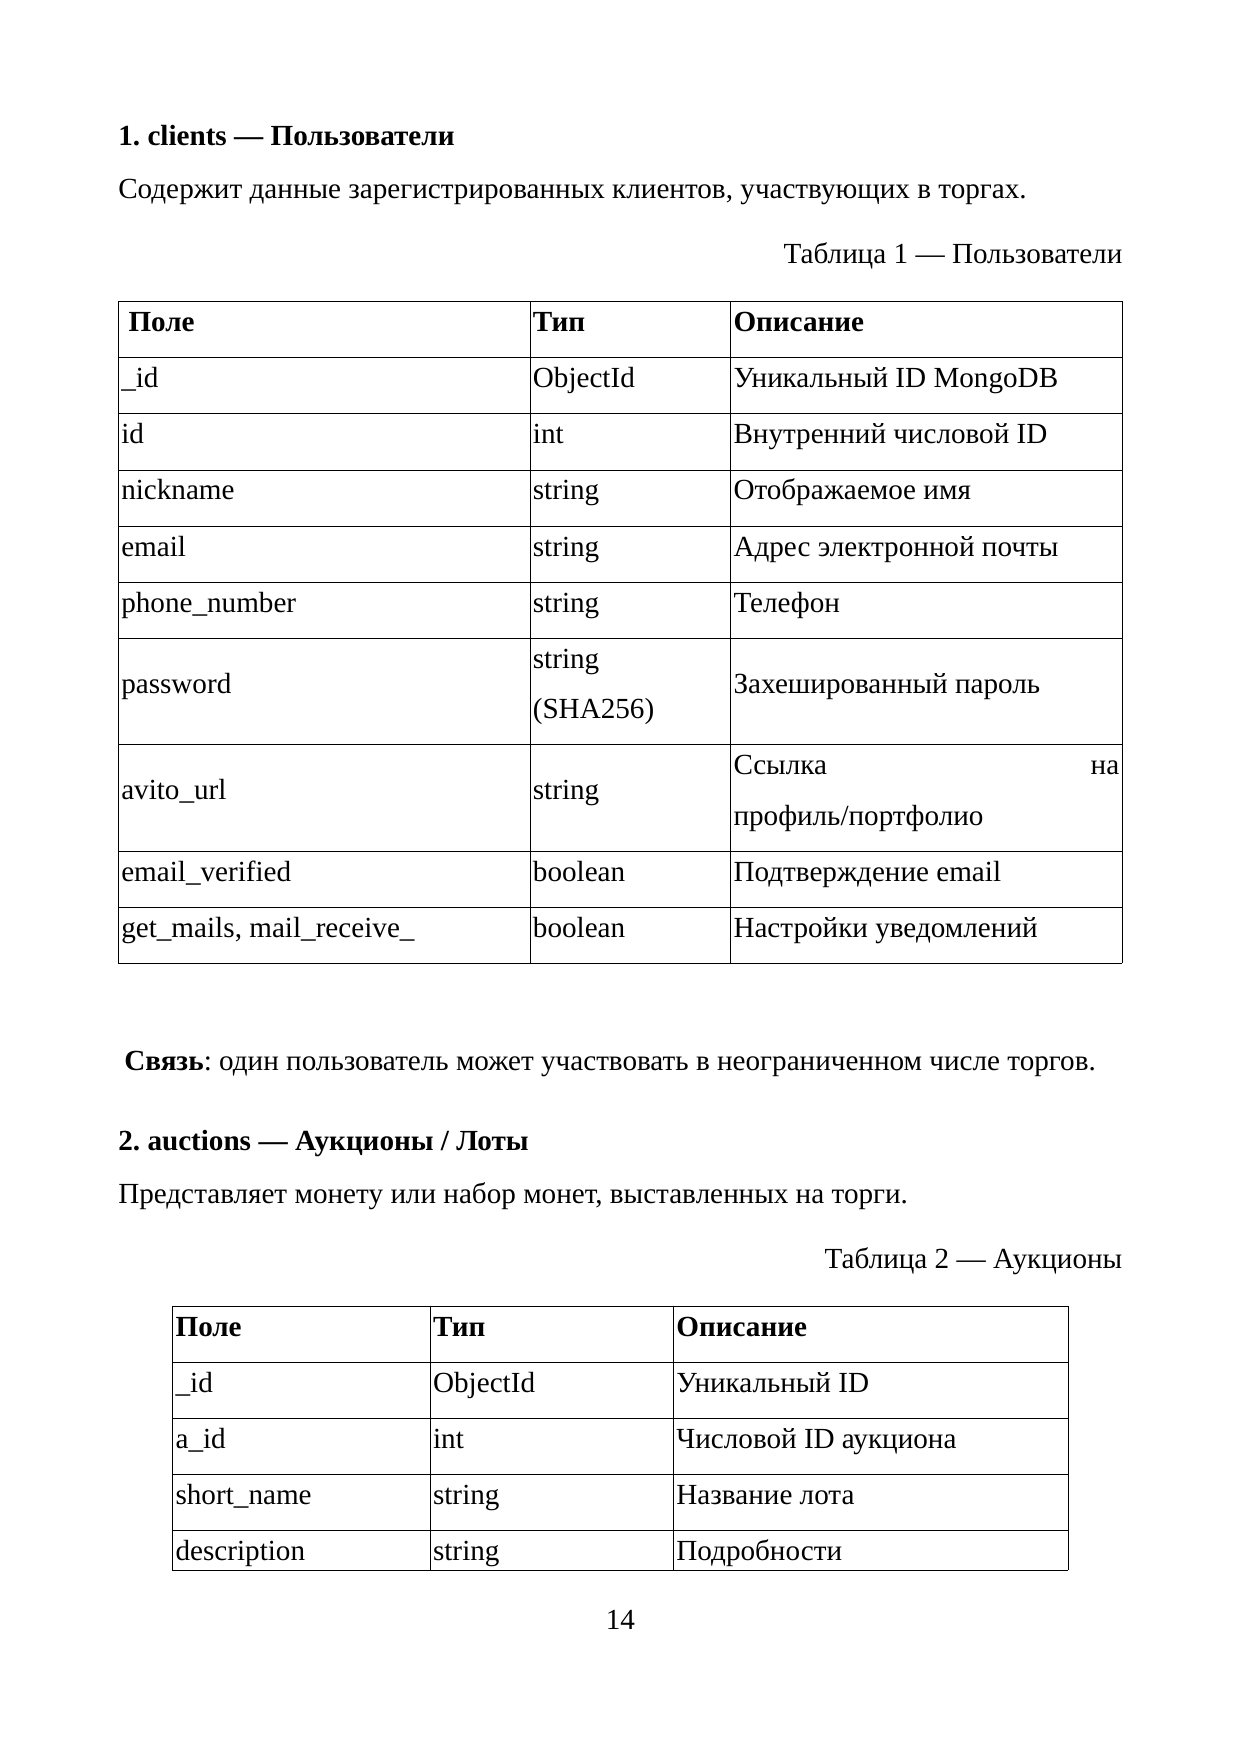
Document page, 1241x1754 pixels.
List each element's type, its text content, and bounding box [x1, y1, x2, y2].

table_cell string [531, 745, 730, 851]
table_cell _id [173, 1363, 430, 1418]
table_cell Числовой ID аукциона [674, 1419, 1068, 1474]
table_cell ObjectId [531, 358, 730, 413]
table_header Описание [674, 1307, 1068, 1362]
table_cell boolean [531, 852, 730, 907]
table_cell Отображаемое имя [731, 471, 1122, 526]
table_cell Телефон [731, 583, 1122, 638]
text 1. clients — Пользователи [118, 118, 1122, 152]
table_cell string (SHA256) [531, 639, 730, 744]
table_header Поле [119, 302, 530, 357]
table_header Описание [731, 302, 1122, 357]
table_cell Подтверждение email [731, 852, 1122, 907]
table_cell id [119, 414, 530, 469]
text Таблица 2 — Аукционы [118, 1241, 1122, 1274]
table_cell ObjectId [431, 1363, 673, 1418]
table_cell password [119, 639, 530, 744]
table_cell Название лота [674, 1475, 1068, 1530]
table_cell string [531, 583, 730, 638]
text Содержит данные зарегистрированных клиентов, участвующих в торгах. [118, 171, 1122, 205]
table_cell string [431, 1475, 673, 1530]
table_cell string [531, 527, 730, 582]
table_cell Подробности [674, 1531, 1068, 1570]
table_cell get_mails, mail_receive_ [119, 908, 530, 963]
table_cell boolean [531, 908, 730, 963]
table_cell _id [119, 358, 530, 413]
table_cell email_verified [119, 852, 530, 907]
table_header Тип [531, 302, 730, 357]
text Представляет монету или набор монет, выставленных на торги. [118, 1176, 1122, 1209]
table_cell nickname [119, 471, 530, 526]
text Связь: один пользователь может участвовать в неограниченном числе торгов. [124, 1043, 1122, 1077]
table_header Поле [173, 1307, 430, 1362]
table_cell Уникальный ID [674, 1363, 1068, 1418]
table_cell description [173, 1531, 430, 1570]
table_cell Адрес электронной почты [731, 527, 1122, 582]
table_cell Захешированный пароль [731, 639, 1122, 744]
table_cell Внутренний числовой ID [731, 414, 1122, 469]
table_cell string [431, 1531, 673, 1570]
table_cell email [119, 527, 530, 582]
table_cell Уникальный ID MongoDB [731, 358, 1122, 413]
table_cell avito_url [119, 745, 530, 851]
table_header Тип [431, 1307, 673, 1362]
text 2. auctions — Аукционы / Лоты [118, 1123, 1122, 1156]
table_cell int [531, 414, 730, 469]
table_cell Настройки уведомлений [731, 908, 1122, 963]
text Таблица 1 — Пользователи [118, 236, 1122, 270]
table_cell Ссылка на профиль/портфолио [731, 745, 1122, 851]
table_cell short_name [173, 1475, 430, 1530]
table_cell string [531, 471, 730, 526]
table_cell phone_number [119, 583, 530, 638]
table_cell a_id [173, 1419, 430, 1474]
table_cell int [431, 1419, 673, 1474]
